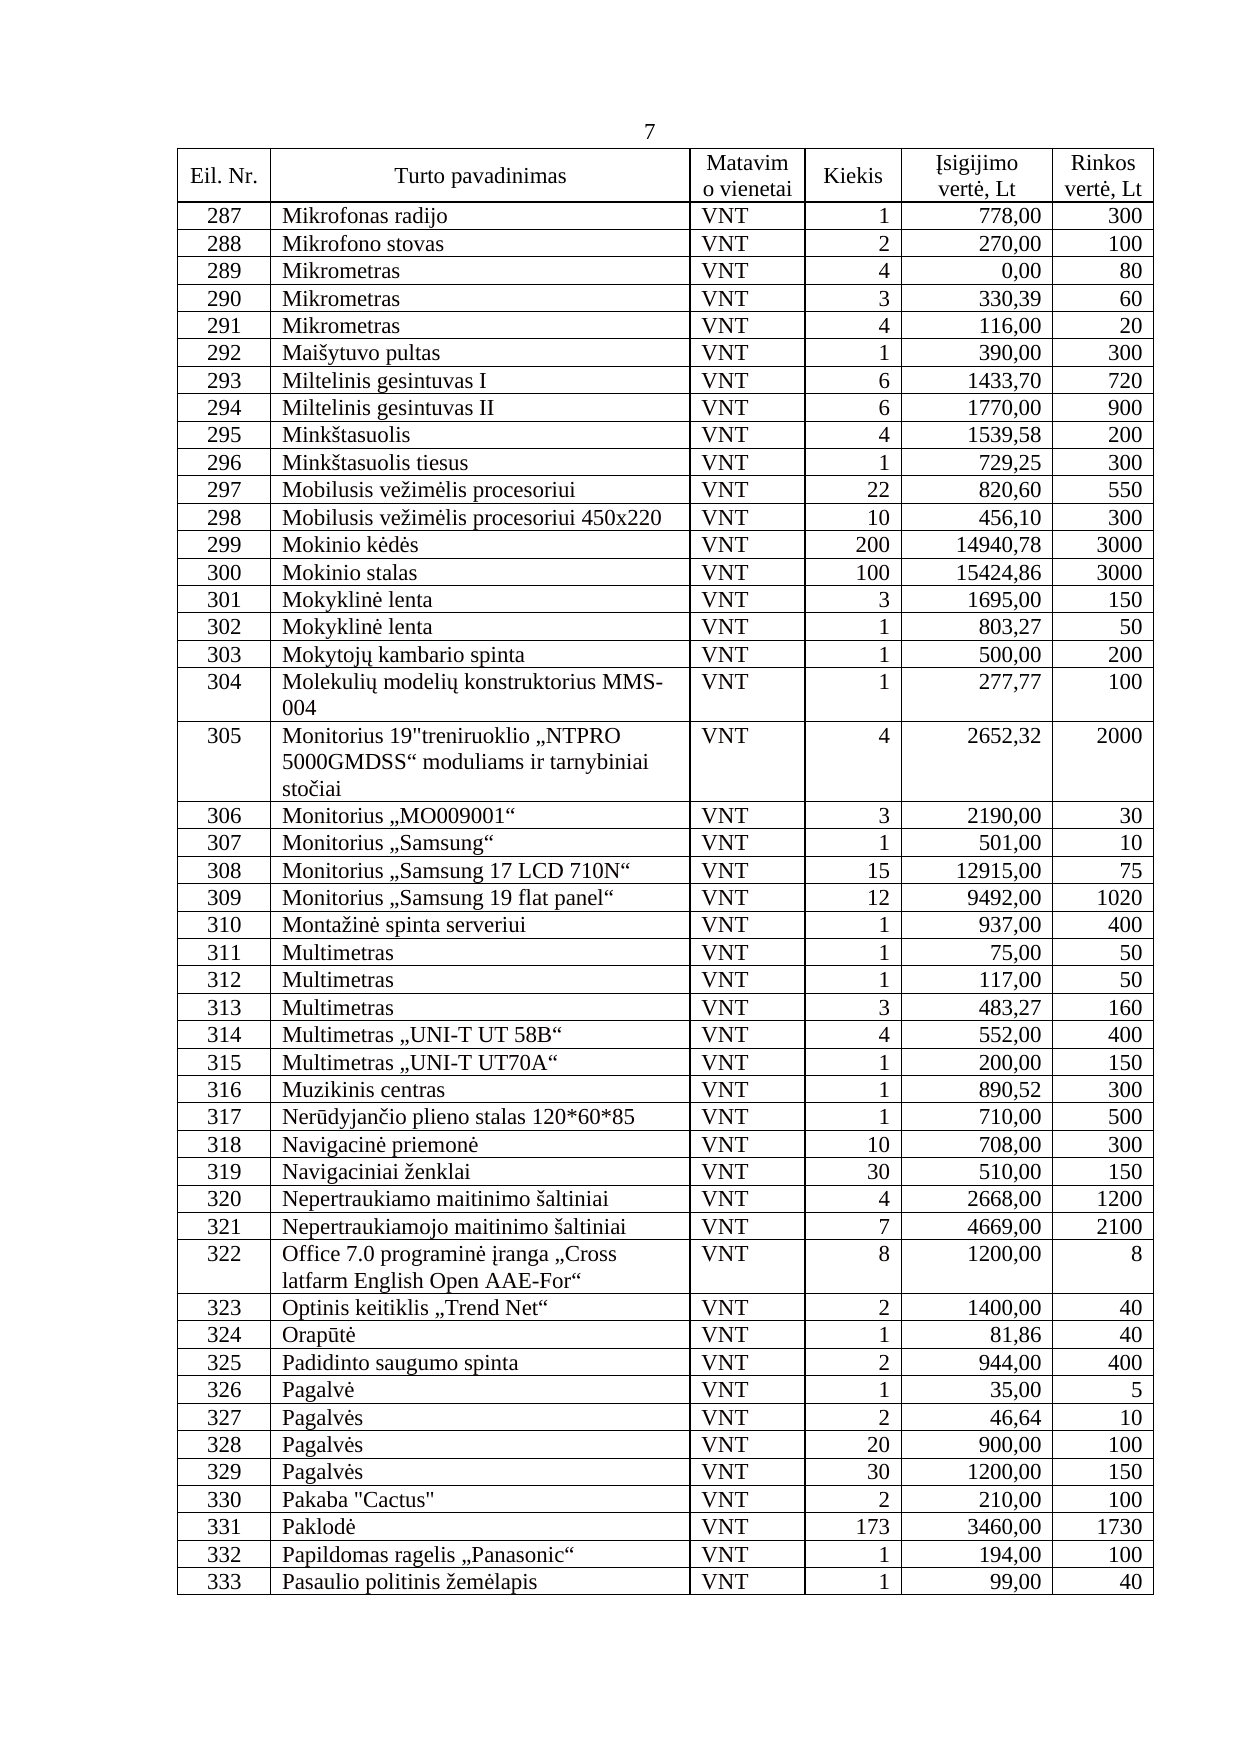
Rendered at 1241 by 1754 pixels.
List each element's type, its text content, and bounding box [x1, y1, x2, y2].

table_cell 0,00 [902, 257, 1052, 283]
table_cell Navigaciniai ženklai [271, 1158, 689, 1184]
table_cell VNT [691, 504, 804, 530]
table_cell 390,00 [902, 339, 1052, 366]
table_cell 14940,78 [902, 531, 1052, 557]
table_cell 1 [806, 966, 901, 993]
table_cell 333 [178, 1568, 270, 1594]
table_cell Miltelinis gesintuvas I [271, 367, 689, 393]
table_cell VNT [691, 912, 804, 938]
table_cell Molekulių modelių konstruktorius MMS-004 [271, 668, 689, 721]
table_cell 194,00 [902, 1541, 1052, 1567]
table_cell 3000 [1053, 531, 1153, 557]
table_cell 319 [178, 1158, 270, 1184]
table_cell 300 [1053, 1076, 1153, 1102]
table_cell 100 [806, 559, 901, 585]
table_header Turto pavadinimas [271, 149, 689, 201]
table_cell 294 [178, 394, 270, 421]
table_cell 328 [178, 1431, 270, 1457]
table_cell VNT [691, 1404, 804, 1430]
table_cell 4 [806, 257, 901, 283]
table_cell Mikrometras [271, 312, 689, 338]
table_cell 3 [806, 285, 901, 311]
table_cell Mokyklinė lenta [271, 586, 689, 612]
table_cell 400 [1053, 1349, 1153, 1375]
table_cell Mokytojų kambario spinta [271, 641, 689, 667]
table_cell 4 [806, 312, 901, 338]
table_cell 1770,00 [902, 394, 1052, 421]
table_cell 483,27 [902, 994, 1052, 1020]
table_cell VNT [691, 641, 804, 667]
table_cell 1020 [1053, 884, 1153, 911]
table_cell 1200,00 [902, 1459, 1052, 1485]
table_cell 937,00 [902, 912, 1052, 938]
table_cell 1 [806, 829, 901, 856]
table_cell 1433,70 [902, 367, 1052, 393]
table_cell Nepertraukiamo maitinimo šaltiniai [271, 1186, 689, 1212]
table_cell VNT [691, 1049, 804, 1075]
table_cell 323 [178, 1294, 270, 1320]
table_cell Padidinto saugumo spinta [271, 1349, 689, 1375]
table_cell Mikrometras [271, 257, 689, 283]
table_cell 35,00 [902, 1376, 1052, 1403]
table_cell 310 [178, 912, 270, 938]
table_cell Monitorius „Samsung 19 flat panel“ [271, 884, 689, 911]
table_cell Multimetras [271, 966, 689, 993]
table_cell Mokinio kėdės [271, 531, 689, 557]
table_cell 150 [1053, 1049, 1153, 1075]
table_cell 30 [806, 1459, 901, 1485]
table_cell 3 [806, 994, 901, 1020]
table_cell VNT [691, 1158, 804, 1184]
table_cell VNT [691, 1349, 804, 1375]
table_cell 100 [1053, 1541, 1153, 1567]
table_cell 15 [806, 857, 901, 883]
table_cell VNT [691, 1103, 804, 1130]
table_cell 22 [806, 476, 901, 503]
table_cell 40 [1053, 1294, 1153, 1320]
table_cell 288 [178, 230, 270, 256]
table_cell Nerūdyjančio plieno stalas 120*60*85 [271, 1103, 689, 1130]
table_cell VNT [691, 857, 804, 883]
table_cell 75 [1053, 857, 1153, 883]
table_cell VNT [691, 1131, 804, 1157]
table_cell VNT [691, 203, 804, 229]
table_cell 300 [1053, 449, 1153, 475]
table_cell 116,00 [902, 312, 1052, 338]
table_cell VNT [691, 829, 804, 856]
table_cell Multimetras [271, 994, 689, 1020]
table_cell 289 [178, 257, 270, 283]
table_cell 331 [178, 1513, 270, 1539]
table_cell 2100 [1053, 1213, 1153, 1239]
table_cell 4 [806, 722, 901, 801]
table_cell Paklodė [271, 1513, 689, 1539]
table_cell 160 [1053, 994, 1153, 1020]
table_cell 456,10 [902, 504, 1052, 530]
table_cell 400 [1053, 1021, 1153, 1047]
table_cell 100 [1053, 1486, 1153, 1512]
table_cell Minkštasuolis [271, 422, 689, 448]
table_cell 15424,86 [902, 559, 1052, 585]
table_header Įsigijimo vertė, Lt [902, 149, 1052, 201]
table_cell VNT [691, 586, 804, 612]
table_cell Pagalvės [271, 1404, 689, 1430]
table_cell VNT [691, 531, 804, 557]
table_cell 720 [1053, 367, 1153, 393]
table_cell Pakaba "Cactus" [271, 1486, 689, 1512]
table_cell 293 [178, 367, 270, 393]
table_cell 300 [1053, 504, 1153, 530]
table_cell 1 [806, 641, 901, 667]
table_cell 1 [806, 449, 901, 475]
table_cell 290 [178, 285, 270, 311]
table_cell Monitorius 19"treniruoklio „NTPRO 5000GMDSS“ moduliams ir tarnybiniai stočiai [271, 722, 689, 801]
table_cell 200 [806, 531, 901, 557]
table_cell VNT [691, 1240, 804, 1293]
table_cell 30 [1053, 802, 1153, 828]
table_cell 287 [178, 203, 270, 229]
table_cell 300 [1053, 339, 1153, 366]
table_cell 2 [806, 230, 901, 256]
table_cell 708,00 [902, 1131, 1052, 1157]
table_cell 320 [178, 1186, 270, 1212]
table_cell VNT [691, 1076, 804, 1102]
table_cell 326 [178, 1376, 270, 1403]
table_cell 944,00 [902, 1349, 1052, 1375]
table_cell 100 [1053, 668, 1153, 721]
table_cell Mobilusis vežimėlis procesoriui [271, 476, 689, 503]
table_cell Multimetras „UNI-T UT70A“ [271, 1049, 689, 1075]
table_cell 510,00 [902, 1158, 1052, 1184]
table_cell 150 [1053, 1158, 1153, 1184]
table_cell 329 [178, 1459, 270, 1485]
table_cell VNT [691, 1513, 804, 1539]
table_cell Office 7.0 programinė įranga „Cross latfarm English Open AAE-For“ [271, 1240, 689, 1293]
table_cell 298 [178, 504, 270, 530]
table_cell 1 [806, 613, 901, 640]
table_cell VNT [691, 422, 804, 448]
table_cell 291 [178, 312, 270, 338]
table_cell 100 [1053, 230, 1153, 256]
table_cell 4669,00 [902, 1213, 1052, 1239]
table_cell 305 [178, 722, 270, 801]
table_cell 3 [806, 586, 901, 612]
table_cell VNT [691, 802, 804, 828]
table_cell 296 [178, 449, 270, 475]
table_cell 40 [1053, 1568, 1153, 1594]
table_cell 301 [178, 586, 270, 612]
table_cell 1 [806, 912, 901, 938]
table_cell 200 [1053, 641, 1153, 667]
table_cell VNT [691, 339, 804, 366]
table_cell 500,00 [902, 641, 1052, 667]
table_cell 7 [806, 1213, 901, 1239]
table_cell 900 [1053, 394, 1153, 421]
table_cell 297 [178, 476, 270, 503]
table_cell Mokinio stalas [271, 559, 689, 585]
table_cell 1539,58 [902, 422, 1052, 448]
table_cell VNT [691, 367, 804, 393]
table_cell VNT [691, 1431, 804, 1457]
table_cell 308 [178, 857, 270, 883]
table_cell 46,64 [902, 1404, 1052, 1430]
table_cell 321 [178, 1213, 270, 1239]
table_cell VNT [691, 994, 804, 1020]
table_cell Monitorius „Samsung 17 LCD 710N“ [271, 857, 689, 883]
table_cell 1 [806, 1049, 901, 1075]
table_cell Montažinė spinta serveriui [271, 912, 689, 938]
table_cell 6 [806, 367, 901, 393]
table_cell VNT [691, 1294, 804, 1320]
table_cell 550 [1053, 476, 1153, 503]
table_cell VNT [691, 312, 804, 338]
table_cell Muzikinis centras [271, 1076, 689, 1102]
table_cell 330 [178, 1486, 270, 1512]
table_cell VNT [691, 1186, 804, 1212]
table_cell VNT [691, 230, 804, 256]
table_cell 81,86 [902, 1321, 1052, 1348]
table_cell Pagalvės [271, 1431, 689, 1457]
table_cell Mikrometras [271, 285, 689, 311]
table_cell 6 [806, 394, 901, 421]
table_cell 173 [806, 1513, 901, 1539]
table_cell 312 [178, 966, 270, 993]
table_cell VNT [691, 394, 804, 421]
table_header Eil. Nr. [178, 149, 270, 201]
table_cell 322 [178, 1240, 270, 1293]
table_cell 5 [1053, 1376, 1153, 1403]
table_cell 400 [1053, 912, 1153, 938]
table_cell 324 [178, 1321, 270, 1348]
table_cell 277,77 [902, 668, 1052, 721]
table_cell 311 [178, 939, 270, 965]
table_cell Orapūtė [271, 1321, 689, 1348]
table_cell 150 [1053, 1459, 1153, 1485]
table_cell 803,27 [902, 613, 1052, 640]
table_cell 200 [1053, 422, 1153, 448]
table_cell 314 [178, 1021, 270, 1047]
table_cell 552,00 [902, 1021, 1052, 1047]
table_cell 60 [1053, 285, 1153, 311]
table_cell 1 [806, 1076, 901, 1102]
table_header Rinkos vertė, Lt [1053, 149, 1153, 201]
table_cell 302 [178, 613, 270, 640]
table_cell Monitorius „Samsung“ [271, 829, 689, 856]
table_cell VNT [691, 1568, 804, 1594]
table_header Kiekis [806, 149, 901, 201]
table_cell 330,39 [902, 285, 1052, 311]
table_cell 303 [178, 641, 270, 667]
table_cell Pagalvės [271, 1459, 689, 1485]
table_cell 317 [178, 1103, 270, 1130]
table_cell VNT [691, 559, 804, 585]
table_cell 2668,00 [902, 1186, 1052, 1212]
table_cell 10 [1053, 1404, 1153, 1430]
table_cell 20 [1053, 312, 1153, 338]
table_cell Papildomas ragelis „Panasonic“ [271, 1541, 689, 1567]
table_cell 315 [178, 1049, 270, 1075]
table_cell Pasaulio politinis žemėlapis [271, 1568, 689, 1594]
table_cell Monitorius „MO009001“ [271, 802, 689, 828]
table_cell 313 [178, 994, 270, 1020]
table_cell Navigacinė priemonė [271, 1131, 689, 1157]
table_cell 1 [806, 1568, 901, 1594]
table_cell 316 [178, 1076, 270, 1102]
table_cell 1 [806, 203, 901, 229]
table_cell 3460,00 [902, 1513, 1052, 1539]
table_cell VNT [691, 257, 804, 283]
table_cell VNT [691, 1213, 804, 1239]
table_cell 300 [1053, 203, 1153, 229]
table_cell 2000 [1053, 722, 1153, 801]
table_cell 210,00 [902, 1486, 1052, 1512]
table_cell VNT [691, 1541, 804, 1567]
table_cell VNT [691, 966, 804, 993]
table_cell 318 [178, 1131, 270, 1157]
table_cell 20 [806, 1431, 901, 1457]
table_cell 2652,32 [902, 722, 1052, 801]
table_cell 307 [178, 829, 270, 856]
table_cell VNT [691, 476, 804, 503]
table_cell Mokyklinė lenta [271, 613, 689, 640]
table_cell 8 [806, 1240, 901, 1293]
table_cell 75,00 [902, 939, 1052, 965]
table_cell 10 [806, 1131, 901, 1157]
table_cell 4 [806, 422, 901, 448]
table_cell VNT [691, 449, 804, 475]
table_cell 300 [1053, 1131, 1153, 1157]
table_cell VNT [691, 939, 804, 965]
table_header Matavimo vienetai [691, 149, 804, 201]
table_cell 1400,00 [902, 1294, 1052, 1320]
table_cell 50 [1053, 939, 1153, 965]
table_cell 80 [1053, 257, 1153, 283]
table_cell 4 [806, 1186, 901, 1212]
table_cell 501,00 [902, 829, 1052, 856]
table_cell 890,52 [902, 1076, 1052, 1102]
table_cell 12 [806, 884, 901, 911]
table_cell Multimetras [271, 939, 689, 965]
table_cell VNT [691, 1021, 804, 1047]
table_cell 2 [806, 1349, 901, 1375]
table_cell Mobilusis vežimėlis procesoriui 450x220 [271, 504, 689, 530]
table_cell 3 [806, 802, 901, 828]
table_cell VNT [691, 668, 804, 721]
table_cell 10 [806, 504, 901, 530]
table_cell 200,00 [902, 1049, 1052, 1075]
table_cell 2 [806, 1404, 901, 1430]
table_cell Maišytuvo pultas [271, 339, 689, 366]
table_cell 1 [806, 939, 901, 965]
table_cell 500 [1053, 1103, 1153, 1130]
table_cell 300 [178, 559, 270, 585]
table_cell 3000 [1053, 559, 1153, 585]
table_cell 327 [178, 1404, 270, 1430]
table_cell 40 [1053, 1321, 1153, 1348]
table_cell Pagalvė [271, 1376, 689, 1403]
table_cell 270,00 [902, 230, 1052, 256]
table_cell VNT [691, 1321, 804, 1348]
table_cell Multimetras „UNI-T UT 58B“ [271, 1021, 689, 1047]
table_cell Nepertraukiamojo maitinimo šaltiniai [271, 1213, 689, 1239]
table_cell 4 [806, 1021, 901, 1047]
table_cell VNT [691, 613, 804, 640]
table_cell 99,00 [902, 1568, 1052, 1594]
table_cell 292 [178, 339, 270, 366]
table_cell 729,25 [902, 449, 1052, 475]
table_cell 1 [806, 1103, 901, 1130]
table_cell 2 [806, 1486, 901, 1512]
table_cell 299 [178, 531, 270, 557]
table_cell Optinis keitiklis „Trend Net“ [271, 1294, 689, 1320]
table_cell 50 [1053, 966, 1153, 993]
table_cell 778,00 [902, 203, 1052, 229]
table_cell 332 [178, 1541, 270, 1567]
table_cell 8 [1053, 1240, 1153, 1293]
table_cell 1 [806, 1376, 901, 1403]
table_cell VNT [691, 1376, 804, 1403]
table_cell 150 [1053, 586, 1153, 612]
table_cell 710,00 [902, 1103, 1052, 1130]
table_cell VNT [691, 1486, 804, 1512]
table_cell 1200,00 [902, 1240, 1052, 1293]
table_cell 100 [1053, 1431, 1153, 1457]
table_cell 1 [806, 1541, 901, 1567]
table_cell 10 [1053, 829, 1153, 856]
table_cell 2 [806, 1294, 901, 1320]
table_cell Minkštasuolis tiesus [271, 449, 689, 475]
table_cell 1 [806, 339, 901, 366]
table_cell 900,00 [902, 1431, 1052, 1457]
table_cell 1 [806, 1321, 901, 1348]
table_cell 304 [178, 668, 270, 721]
table_cell VNT [691, 285, 804, 311]
table_cell 50 [1053, 613, 1153, 640]
table_cell 2190,00 [902, 802, 1052, 828]
table_cell 12915,00 [902, 857, 1052, 883]
table_cell Mikrofono stovas [271, 230, 689, 256]
table_cell VNT [691, 1459, 804, 1485]
table_cell 1695,00 [902, 586, 1052, 612]
table_cell 9492,00 [902, 884, 1052, 911]
table_cell 1200 [1053, 1186, 1153, 1212]
table_cell 820,60 [902, 476, 1052, 503]
table_cell Miltelinis gesintuvas II [271, 394, 689, 421]
table_cell 306 [178, 802, 270, 828]
table_cell 309 [178, 884, 270, 911]
table_cell VNT [691, 884, 804, 911]
table_cell 117,00 [902, 966, 1052, 993]
table_cell Mikrofonas radijo [271, 203, 689, 229]
table_cell 1730 [1053, 1513, 1153, 1539]
table_cell 295 [178, 422, 270, 448]
table_cell 1 [806, 668, 901, 721]
table_cell 325 [178, 1349, 270, 1375]
table_cell VNT [691, 722, 804, 801]
table_cell 30 [806, 1158, 901, 1184]
